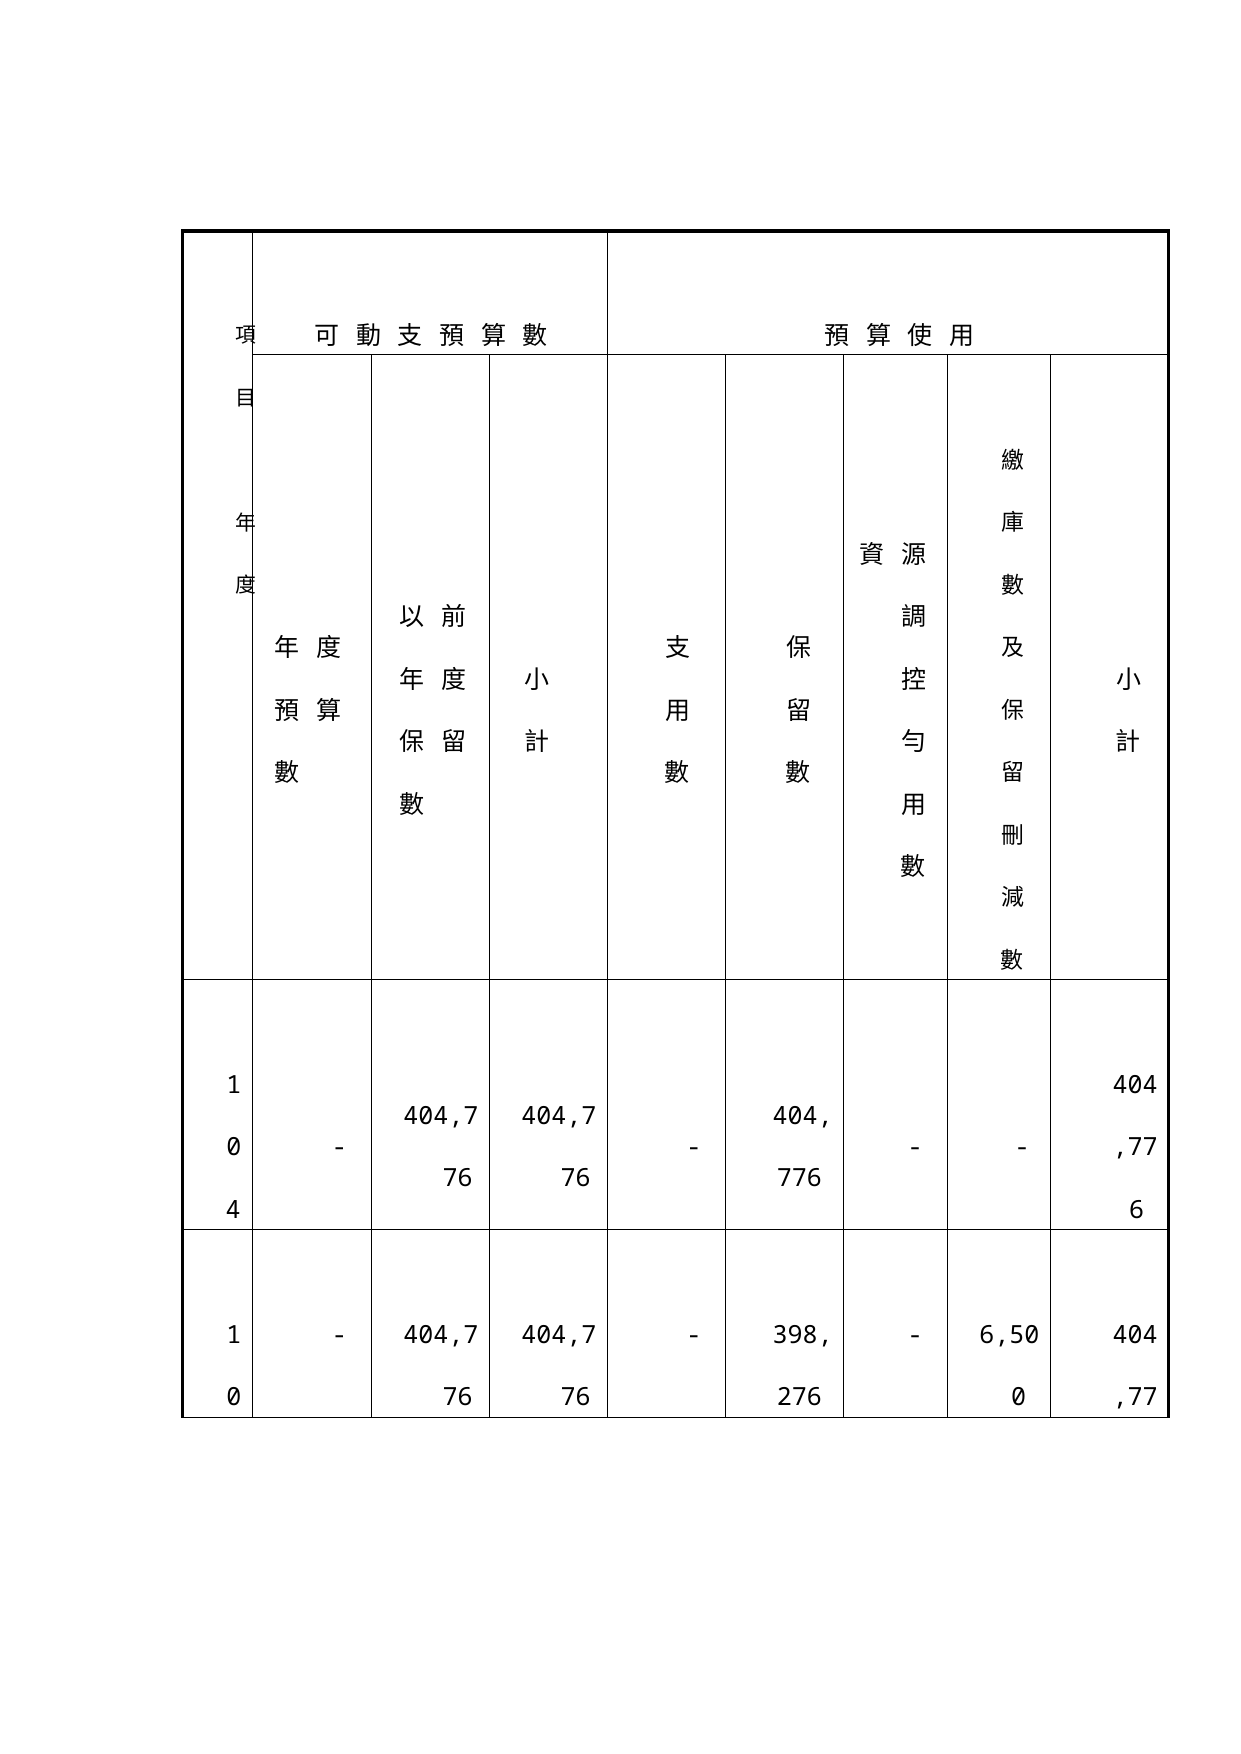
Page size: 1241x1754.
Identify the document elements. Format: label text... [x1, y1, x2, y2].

table_cell 404,77 [1051, 1230, 1167, 1417]
table_cell 398,276 [726, 1230, 843, 1417]
table_cell 資源調控勻用數 [844, 355, 947, 979]
table_cell 404,776 [490, 1230, 607, 1417]
table_cell 支用數 [608, 355, 725, 979]
table_cell 10 [184, 1230, 252, 1417]
table_cell - [608, 1230, 725, 1417]
table_cell - [948, 980, 1050, 1229]
table_cell 保留數 [726, 355, 843, 979]
table_cell 404,776 [372, 1230, 489, 1417]
table_cell 404,776 [490, 980, 607, 1229]
table_header 預算使用 [608, 233, 1167, 354]
table_cell 以前年度保留數 [372, 355, 489, 979]
table_cell - [608, 980, 725, 1229]
table_cell 404,776 [372, 980, 489, 1229]
table_cell 小計 [490, 355, 607, 979]
table_cell 年度預算數 [253, 355, 371, 979]
table_cell 小計 [1051, 355, 1167, 979]
table_cell 404,776 [726, 980, 843, 1229]
table_header 可動支預算數 [253, 233, 607, 354]
table_cell 104 [184, 980, 252, 1229]
table_cell 404,776 [1051, 980, 1167, 1229]
table_cell 6,500 [948, 1230, 1050, 1417]
table_cell - [253, 980, 371, 1229]
table_cell - [844, 1230, 947, 1417]
table_cell - [844, 980, 947, 1229]
table_cell - [253, 1230, 371, 1417]
table_header 項目 年度 [184, 233, 252, 979]
table_cell 繳庫數及保留刪減數 [948, 355, 1050, 979]
